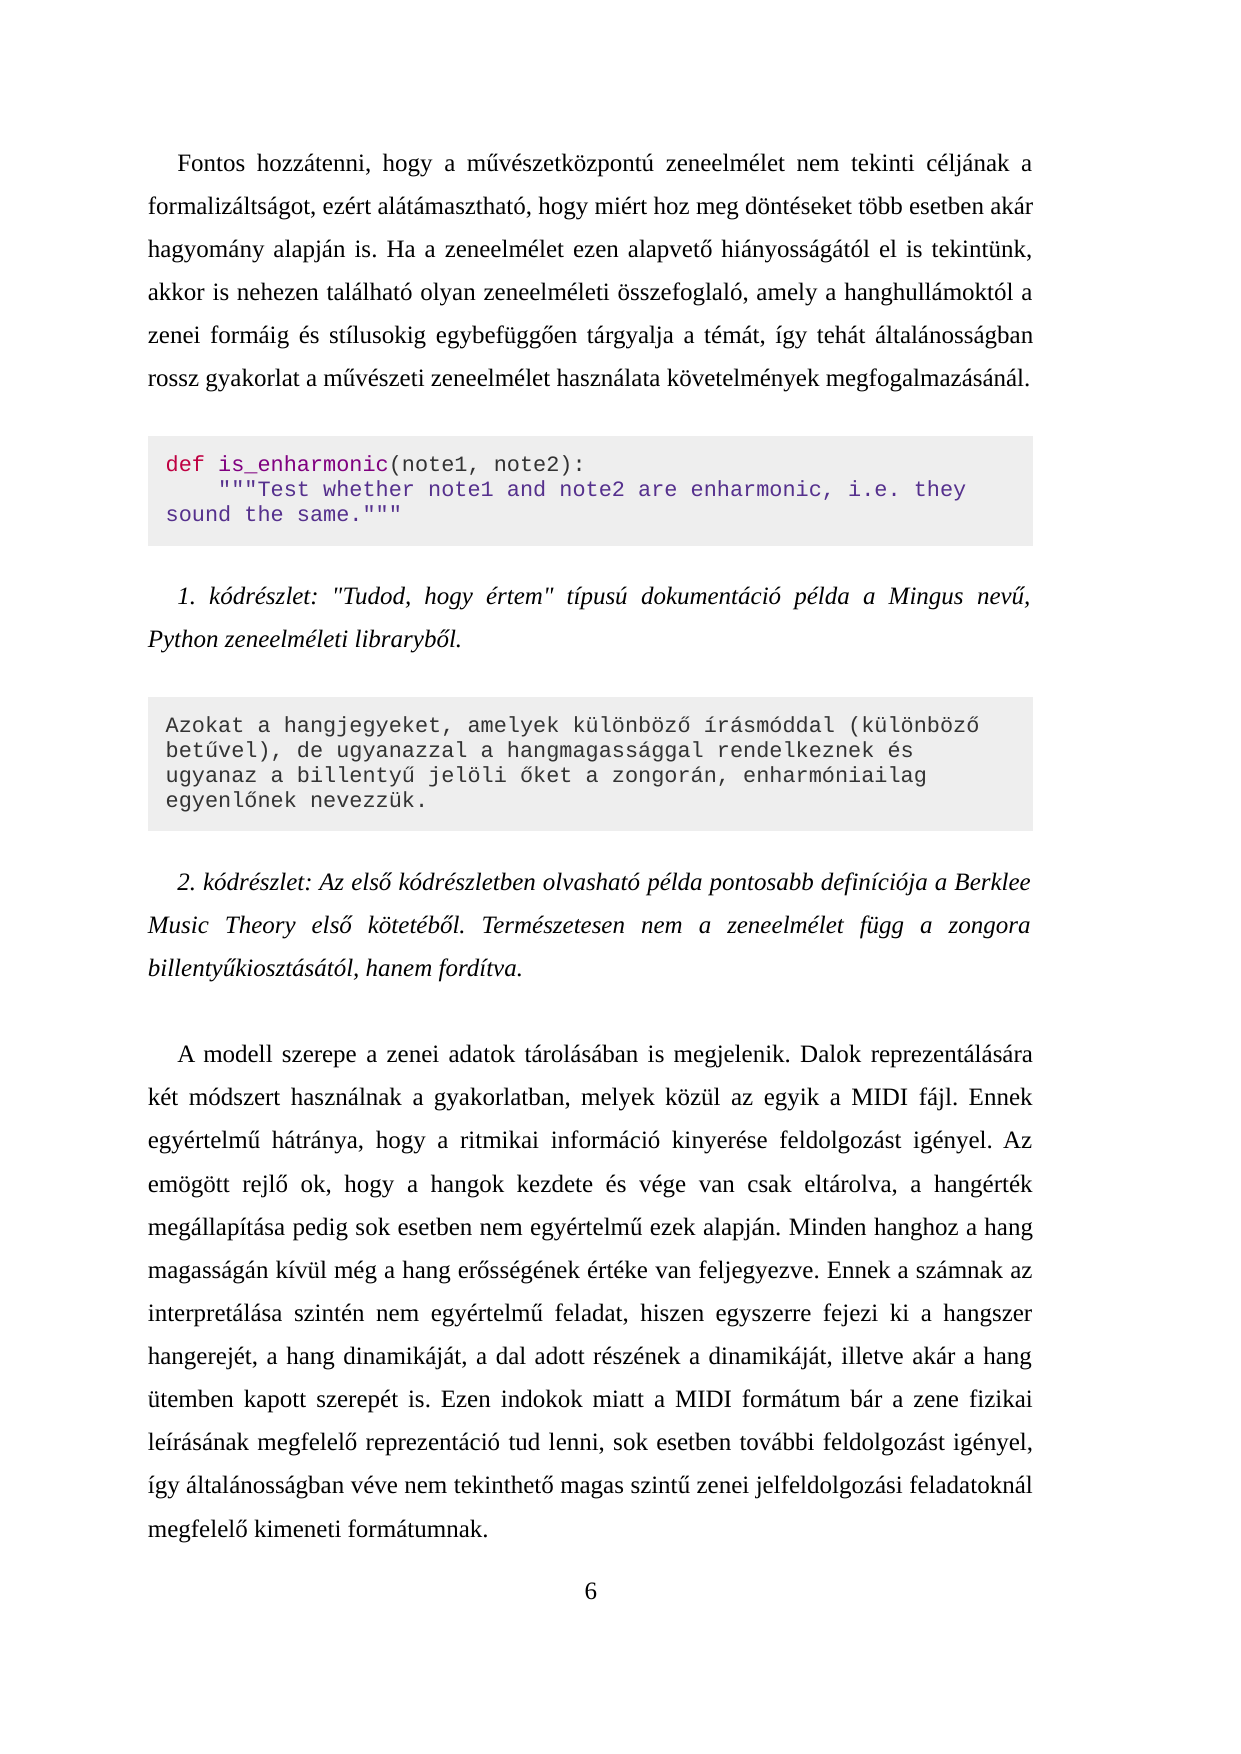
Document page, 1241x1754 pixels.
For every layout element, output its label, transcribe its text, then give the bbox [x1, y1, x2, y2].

text 2. kódrészlet: Az első kódrészletben olvasható példa pontosabb definíciója a Berklee Music Theory első kötetéből. Természetesen nem a zeneelmélet függ a zongora billentyűkiosztásától, hanem fordítva. [148, 867, 1033, 982]
text A modell szerepe a zenei adatok tárolásában is megjelenik. Dalok reprezentálására két módszert használnak a gyakorlatban, melyek közül az egyik a MIDI fájl. Ennek egyértelmű hátránya, hogy a ritmikai információ kinyerése feldolgozást igényel. Az emögött rejlő ok, hogy a hangok kezdete és vége van csak eltárolva, a hangérték megállapítása pedig sok esetben nem egyértelmű ezek alapján. Minden hanghoz a hang magasságán kívül még a hang erősségének értéke van feljegyezve. Ennek a számnak az interpretálása szintén nem egyértelmű feladat, hiszen egyszerre fejezi ki a hangszer hangerejét, a hang dinamikáját, a dal adott részének a dinamikáját, illetve akár a hang ütemben kapott szerepét is. Ezen indokok miatt a MIDI formátum bár a zene fizikai leírásának megfelelő reprezentáció tud lenni, sok esetben további feldolgozást igényel, így általánosságban véve nem tekinthető magas szintű zenei jelfeldolgozási feladatoknál megfelelő kimeneti formátumnak. [148, 1039, 1033, 1542]
text Fontos hozzátenni, hogy a művészetközpontú zeneelmélet nem tekinti céljának a formalizáltságot, ezért alátámasztható, hogy miért hoz meg döntéseket több esetben akár hagyomány alapján is. Ha a zeneelmélet ezen alapvető hiányosságától el is tekintünk, akkor is nehezen található olyan zeneelméleti összefoglaló, amely a hanghullámoktól a zenei formáig és stílusokig egybefüggően tárgyalja a témát, így tehát általánosságban rossz gyakorlat a művészeti zeneelmélet használata követelmények megfogalmazásánál. [148, 148, 1033, 392]
text Azokat a hangjegyeket, amelyek különböző írásmóddal (különböző betűvel), de ugyanazzal a hangmagassággal rendelkeznek és ugyanaz a billentyű jelöli őket a zongorán, enharmóniailag egyenlőnek nevezzük. [148, 697, 1033, 831]
text 1. kódrészlet: "Tudod, hogy értem" típusú dokumentáció példa a Mingus nevű, Python zeneelméleti libraryből. [148, 581, 1033, 653]
text def is_enharmonic(note1, note2): """Test whether note1 and note2 are enharmonic, i.e. they sound the same.""" [148, 436, 1033, 546]
